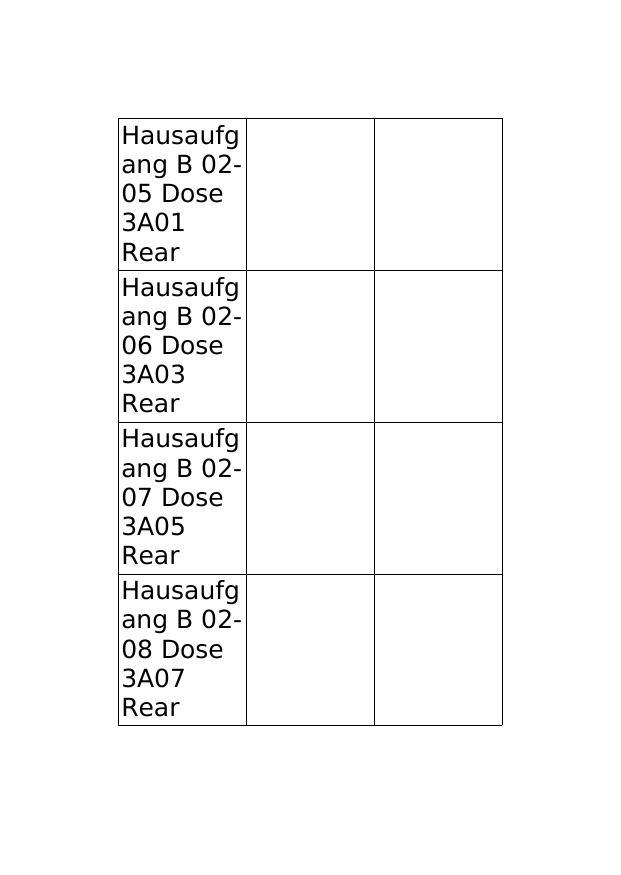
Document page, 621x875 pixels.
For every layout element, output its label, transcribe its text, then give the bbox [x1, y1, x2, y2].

table_cell [375, 575, 502, 725]
table_cell [247, 119, 374, 270]
table_cell Hausaufgang B 02-07 Dose 3A05 Rear [119, 423, 246, 573]
table_cell [375, 119, 502, 270]
table_cell [375, 423, 502, 573]
table_cell [247, 423, 374, 573]
table_cell [375, 271, 502, 422]
table_cell Hausaufgang B 02-06 Dose 3A03 Rear [119, 271, 246, 422]
table_cell [247, 575, 374, 725]
table_cell [247, 271, 374, 422]
table_cell Hausaufgang B 02-05 Dose 3A01 Rear [119, 119, 246, 270]
table_cell Hausaufgang B 02-08 Dose 3A07 Rear [119, 575, 246, 725]
